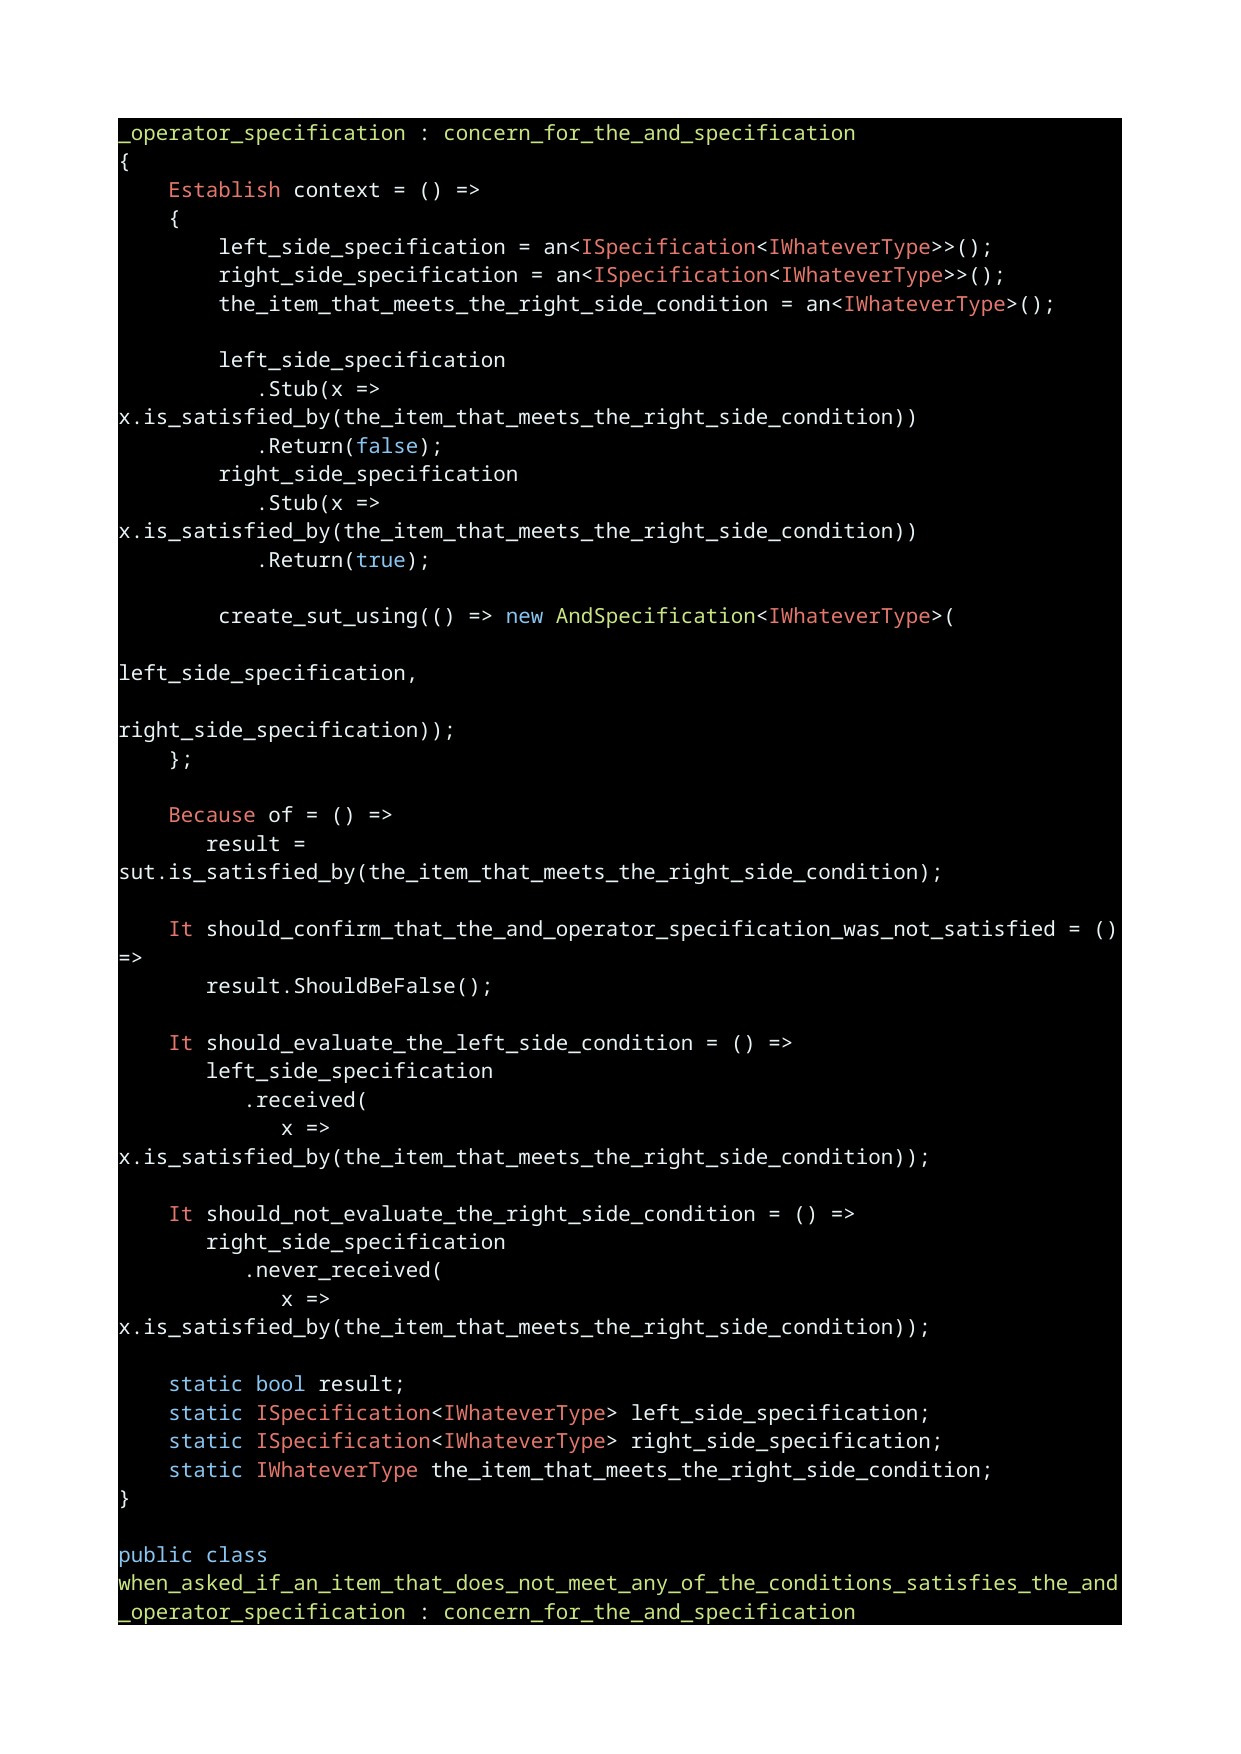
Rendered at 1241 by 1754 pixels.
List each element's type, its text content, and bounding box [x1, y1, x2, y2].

text static bool result; [118, 1369, 1122, 1398]
text It should_not_evaluate_the_right_side_condition = () => [118, 1199, 1122, 1227]
text { [118, 203, 1122, 232]
text the_item_that_meets_the_right_side_condition = an<IWhateverType>(); [118, 289, 1122, 317]
text public class when_asked_if_an_item_that_does_not_meet_any_of_the_conditions_satisfies_the_and_operator_specification : concern_for_the_and_specification [118, 1540, 1122, 1625]
text left_side_specification [118, 346, 1122, 374]
text .Return(false); [118, 431, 1122, 459]
text left_side_specification [118, 1057, 1122, 1085]
text static ISpecification<IWhateverType> left_side_specification; [118, 1398, 1122, 1426]
text right_side_specification = an<ISpecification<IWhateverType>>(); [118, 260, 1122, 289]
text static IWhateverType the_item_that_meets_the_right_side_condition; [118, 1455, 1122, 1483]
text It should_confirm_that_the_and_operator_specification_was_not_satisfied = () => [118, 914, 1122, 971]
text left_side_specification, [118, 630, 1122, 687]
text Establish context = () => [118, 175, 1122, 203]
text { [118, 147, 1122, 175]
text Because of = () => [118, 801, 1122, 829]
text .received( [118, 1085, 1122, 1113]
text x => x.is_satisfied_by(the_item_that_meets_the_right_side_condition)); [118, 1284, 1122, 1341]
text static ISpecification<IWhateverType> right_side_specification; [118, 1426, 1122, 1455]
text }; [118, 744, 1122, 772]
text right_side_specification [118, 1227, 1122, 1256]
text _operator_specification : concern_for_the_and_specification [118, 118, 1122, 147]
text result = sut.is_satisfied_by(the_item_that_meets_the_right_side_condition); [118, 829, 1122, 886]
text result.ShouldBeFalse(); [118, 971, 1122, 1000]
text right_side_specification)); [118, 687, 1122, 744]
text .Stub(x => x.is_satisfied_by(the_item_that_meets_the_right_side_condition)) [118, 374, 1122, 431]
text create_sut_using(() => new AndSpecification<IWhateverType>( [118, 602, 1122, 630]
text .Return(true); [118, 545, 1122, 573]
text .Stub(x => x.is_satisfied_by(the_item_that_meets_the_right_side_condition)) [118, 488, 1122, 545]
text right_side_specification [118, 459, 1122, 488]
text It should_evaluate_the_left_side_condition = () => [118, 1028, 1122, 1057]
text .never_received( [118, 1256, 1122, 1284]
text } [118, 1483, 1122, 1512]
text x => x.is_satisfied_by(the_item_that_meets_the_right_side_condition)); [118, 1113, 1122, 1170]
text left_side_specification = an<ISpecification<IWhateverType>>(); [118, 232, 1122, 260]
